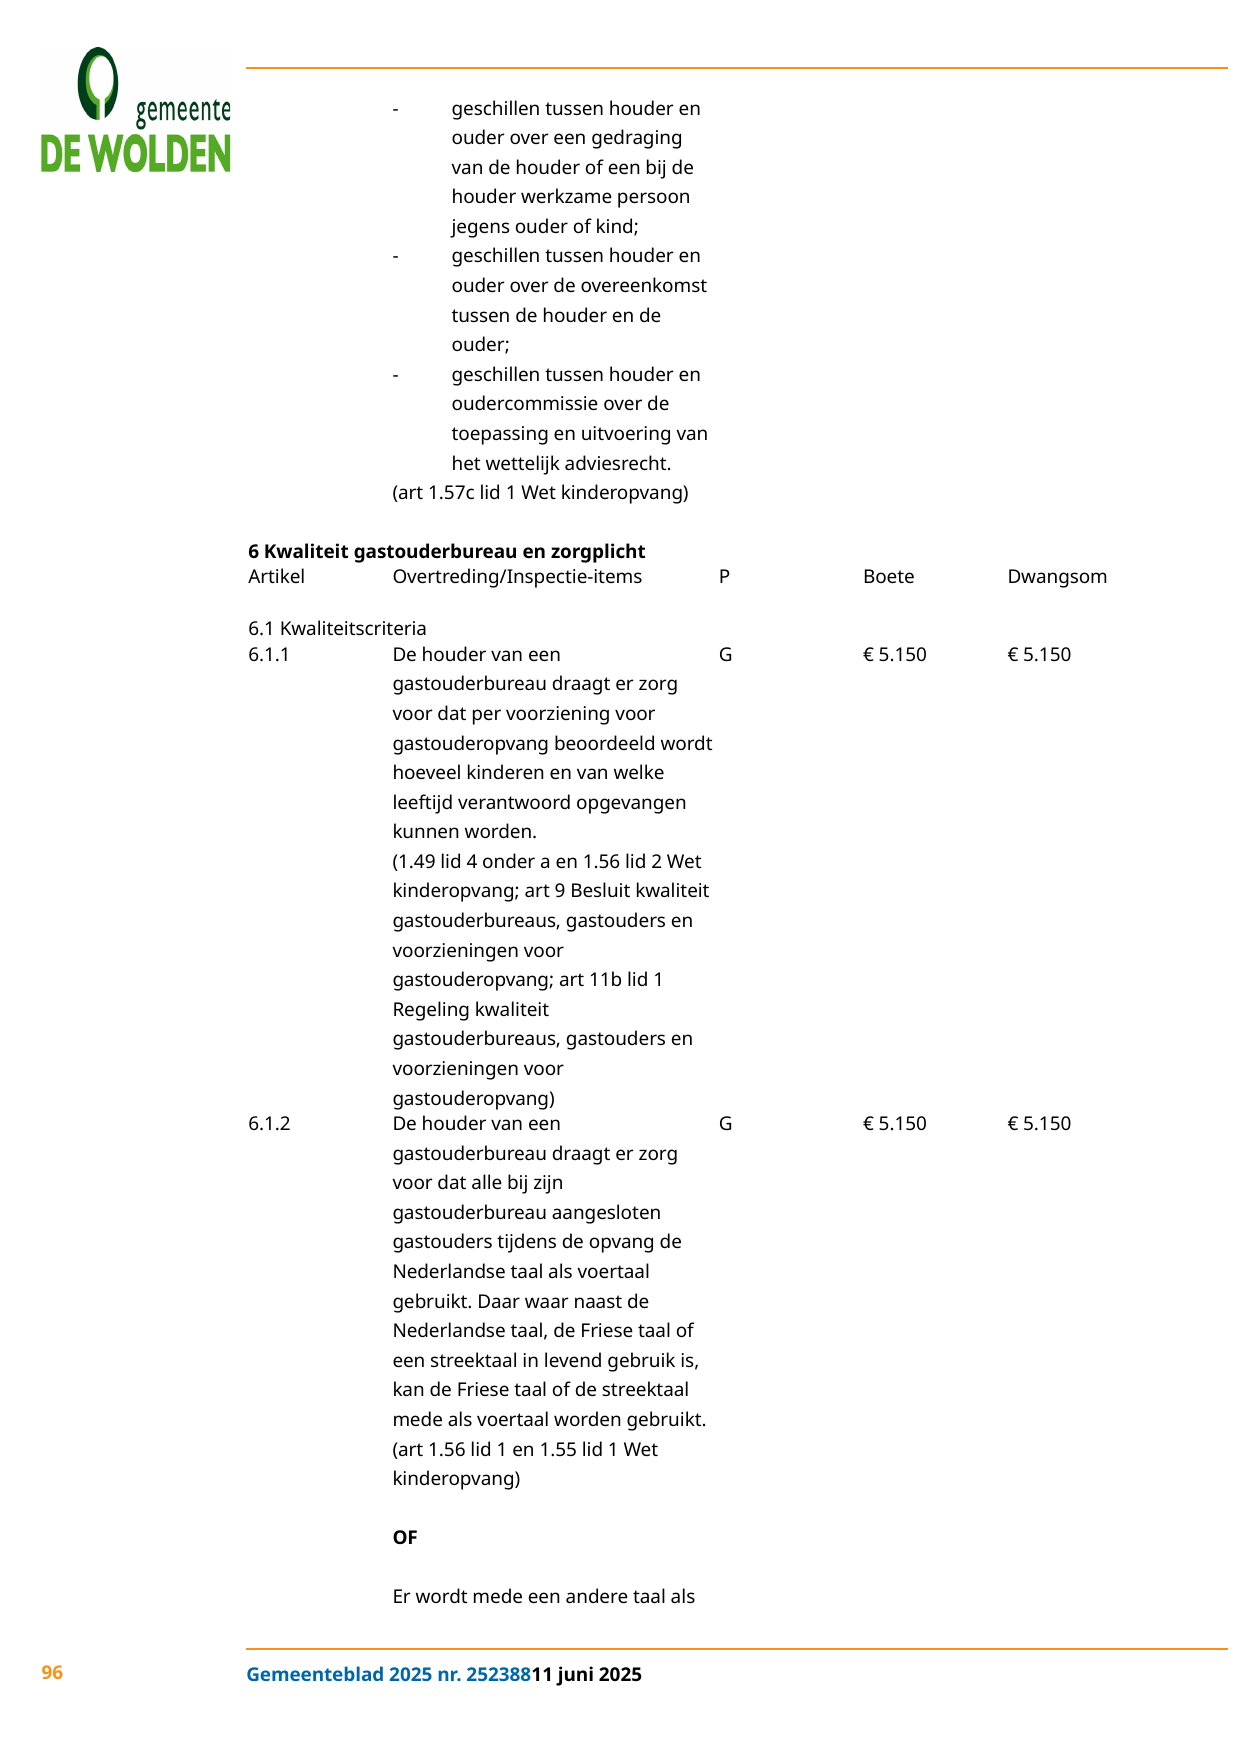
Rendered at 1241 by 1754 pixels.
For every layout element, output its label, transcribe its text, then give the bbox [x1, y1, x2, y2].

table_cell 6.1.1 [248, 641, 392, 1110]
table_cell [248, 590, 392, 615]
table_header [863, 95, 1007, 505]
table_header [248, 95, 392, 505]
table_cell Boete [863, 564, 1007, 589]
table_header [1007, 95, 1152, 505]
table_cell G [719, 641, 863, 1110]
table_cell Overtreding/Inspectie-items [392, 564, 719, 589]
table_cell € 5.150 [863, 641, 1007, 1110]
table_cell 6.1.2 [248, 1110, 392, 1609]
table_cell [392, 590, 719, 615]
table_cell € 5.150 [1007, 641, 1152, 1110]
table_cell [719, 590, 863, 615]
table_cell € 5.150 [1007, 1110, 1152, 1609]
table_cell 6.1 Kwaliteitscriteria [248, 615, 1152, 641]
table_cell € 5.150 [863, 1110, 1007, 1609]
table_cell De houder van een gastouderbureau draagt er zorg voor dat per voorziening voor gastouderopvang beoordeeld wordt hoeveel kinderen en van welke leeftijd verantwoord opgevangen kunnen worden. (1.49 lid 4 onder a en 1.56 lid 2 Wet kinderopvang; art 9 Besluit kwaliteit gastouderbureaus, gastouders en voorzieningen voor gastouderopvang; art 11b lid 1 Regeling kwaliteit gastouderbureaus, gastouders en voorzieningen voor gastouderopvang) [392, 641, 719, 1110]
table_header geschillen tussen houder en ouder over een gedraging van de houder of een bij de houder werkzame persoon jegens ouder of kind; geschillen tussen houder en ouder over de overeenkomst tussen de houder en de ouder; geschillen tussen houder en oudercommissie over de toepassing en uitvoering van het wettelijk adviesrecht. (art 1.57c lid 1 Wet kinderopvang) [392, 95, 719, 505]
table_cell G [719, 1110, 863, 1609]
table_cell P [719, 564, 863, 589]
table_cell Artikel [248, 564, 392, 589]
table_cell Dwangsom [1007, 564, 1152, 589]
table_cell De houder van een gastouderbureau draagt er zorg voor dat alle bij zijn gastouderbureau aangesloten gastouders tijdens de opvang de Nederlandse taal als voertaal gebruikt. Daar waar naast de Nederlandse taal, de Friese taal of een streektaal in levend gebruik is, kan de Friese taal of de streektaal mede als voertaal worden gebruikt. (art 1.56 lid 1 en 1.55 lid 1 Wet kinderopvang) OF Er wordt mede een andere taal als [392, 1110, 719, 1609]
table_header 6 Kwaliteit gastouderbureau en zorgplicht [248, 538, 1152, 564]
table_header [719, 95, 863, 505]
table_cell [1007, 590, 1152, 615]
table_cell [863, 590, 1007, 615]
picture [41, 47, 231, 172]
